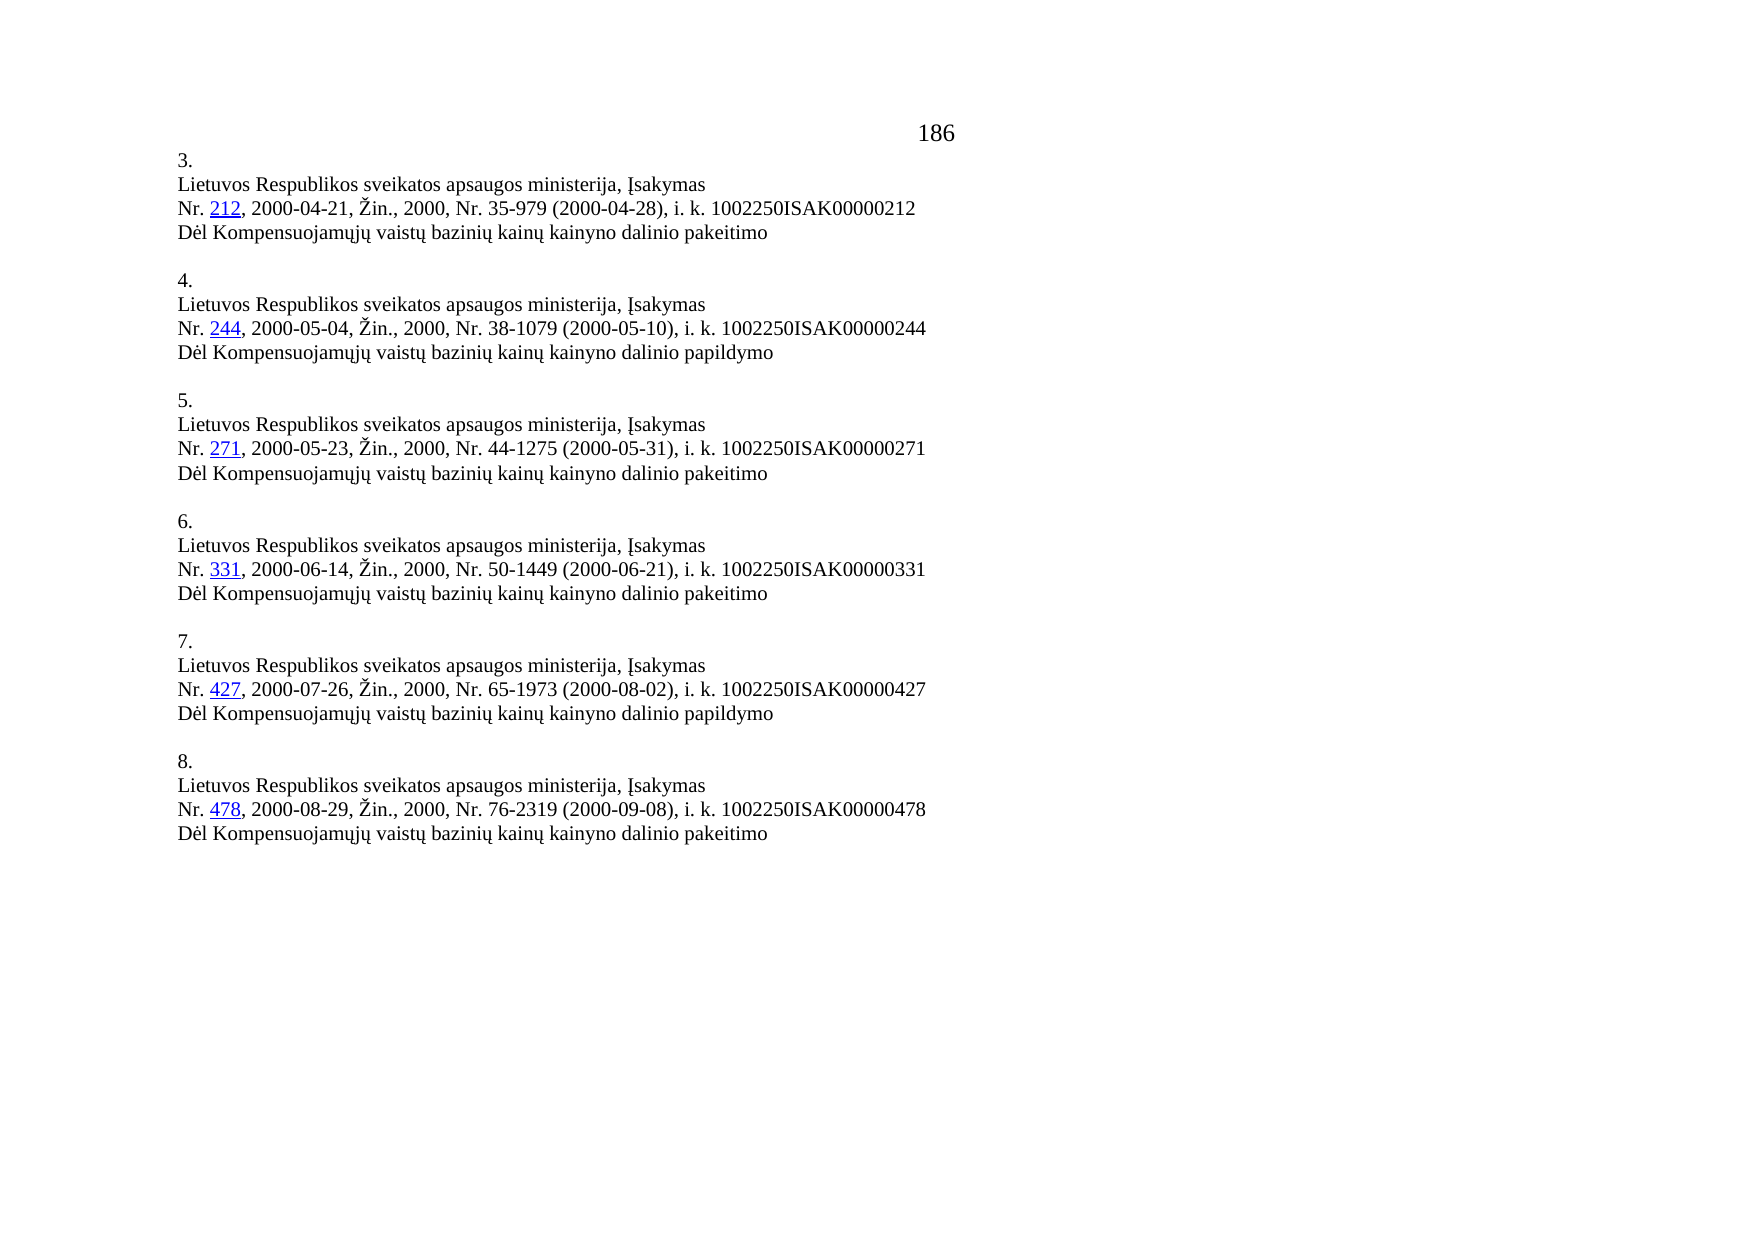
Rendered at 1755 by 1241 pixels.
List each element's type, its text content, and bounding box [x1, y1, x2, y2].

text Nr. 427, 2000-07-26, Žin., 2000, Nr. 65-1973 (2000-08-02), i. k. 1002250ISAK00000427 [177, 677, 1695, 701]
text 5. [177, 388, 1695, 412]
text Dėl Kompensuojamųjų vaistų bazinių kainų kainyno dalinio papildymo [177, 701, 1695, 725]
text Nr. 244, 2000-05-04, Žin., 2000, Nr. 38-1079 (2000-05-10), i. k. 1002250ISAK00000244 [177, 316, 1695, 340]
text Nr. 212, 2000-04-21, Žin., 2000, Nr. 35-979 (2000-04-28), i. k. 1002250ISAK00000212 [177, 196, 1695, 220]
text Dėl Kompensuojamųjų vaistų bazinių kainų kainyno dalinio pakeitimo [177, 220, 1695, 244]
text Nr. 331, 2000-06-14, Žin., 2000, Nr. 50-1449 (2000-06-21), i. k. 1002250ISAK00000331 [177, 557, 1695, 581]
text 6. [177, 508, 1695, 533]
text Lietuvos Respublikos sveikatos apsaugos ministerija, Įsakymas [177, 292, 1695, 316]
text Dėl Kompensuojamųjų vaistų bazinių kainų kainyno dalinio pakeitimo [177, 821, 1695, 845]
text 4. [177, 268, 1695, 292]
text 7. [177, 629, 1695, 653]
text Nr. 271, 2000-05-23, Žin., 2000, Nr. 44-1275 (2000-05-31), i. k. 1002250ISAK00000271 [177, 436, 1695, 460]
text Nr. 478, 2000-08-29, Žin., 2000, Nr. 76-2319 (2000-09-08), i. k. 1002250ISAK00000478 [177, 797, 1695, 821]
text Dėl Kompensuojamųjų vaistų bazinių kainų kainyno dalinio papildymo [177, 340, 1695, 364]
text Dėl Kompensuojamųjų vaistų bazinių kainų kainyno dalinio pakeitimo [177, 581, 1695, 605]
text Lietuvos Respublikos sveikatos apsaugos ministerija, Įsakymas [177, 653, 1695, 677]
text Lietuvos Respublikos sveikatos apsaugos ministerija, Įsakymas [177, 412, 1695, 436]
text Lietuvos Respublikos sveikatos apsaugos ministerija, Įsakymas [177, 533, 1695, 557]
text Dėl Kompensuojamųjų vaistų bazinių kainų kainyno dalinio pakeitimo [177, 460, 1695, 484]
text 8. [177, 749, 1695, 773]
text Lietuvos Respublikos sveikatos apsaugos ministerija, Įsakymas [177, 773, 1695, 797]
text 3. [177, 148, 1695, 172]
text Lietuvos Respublikos sveikatos apsaugos ministerija, Įsakymas [177, 172, 1695, 196]
